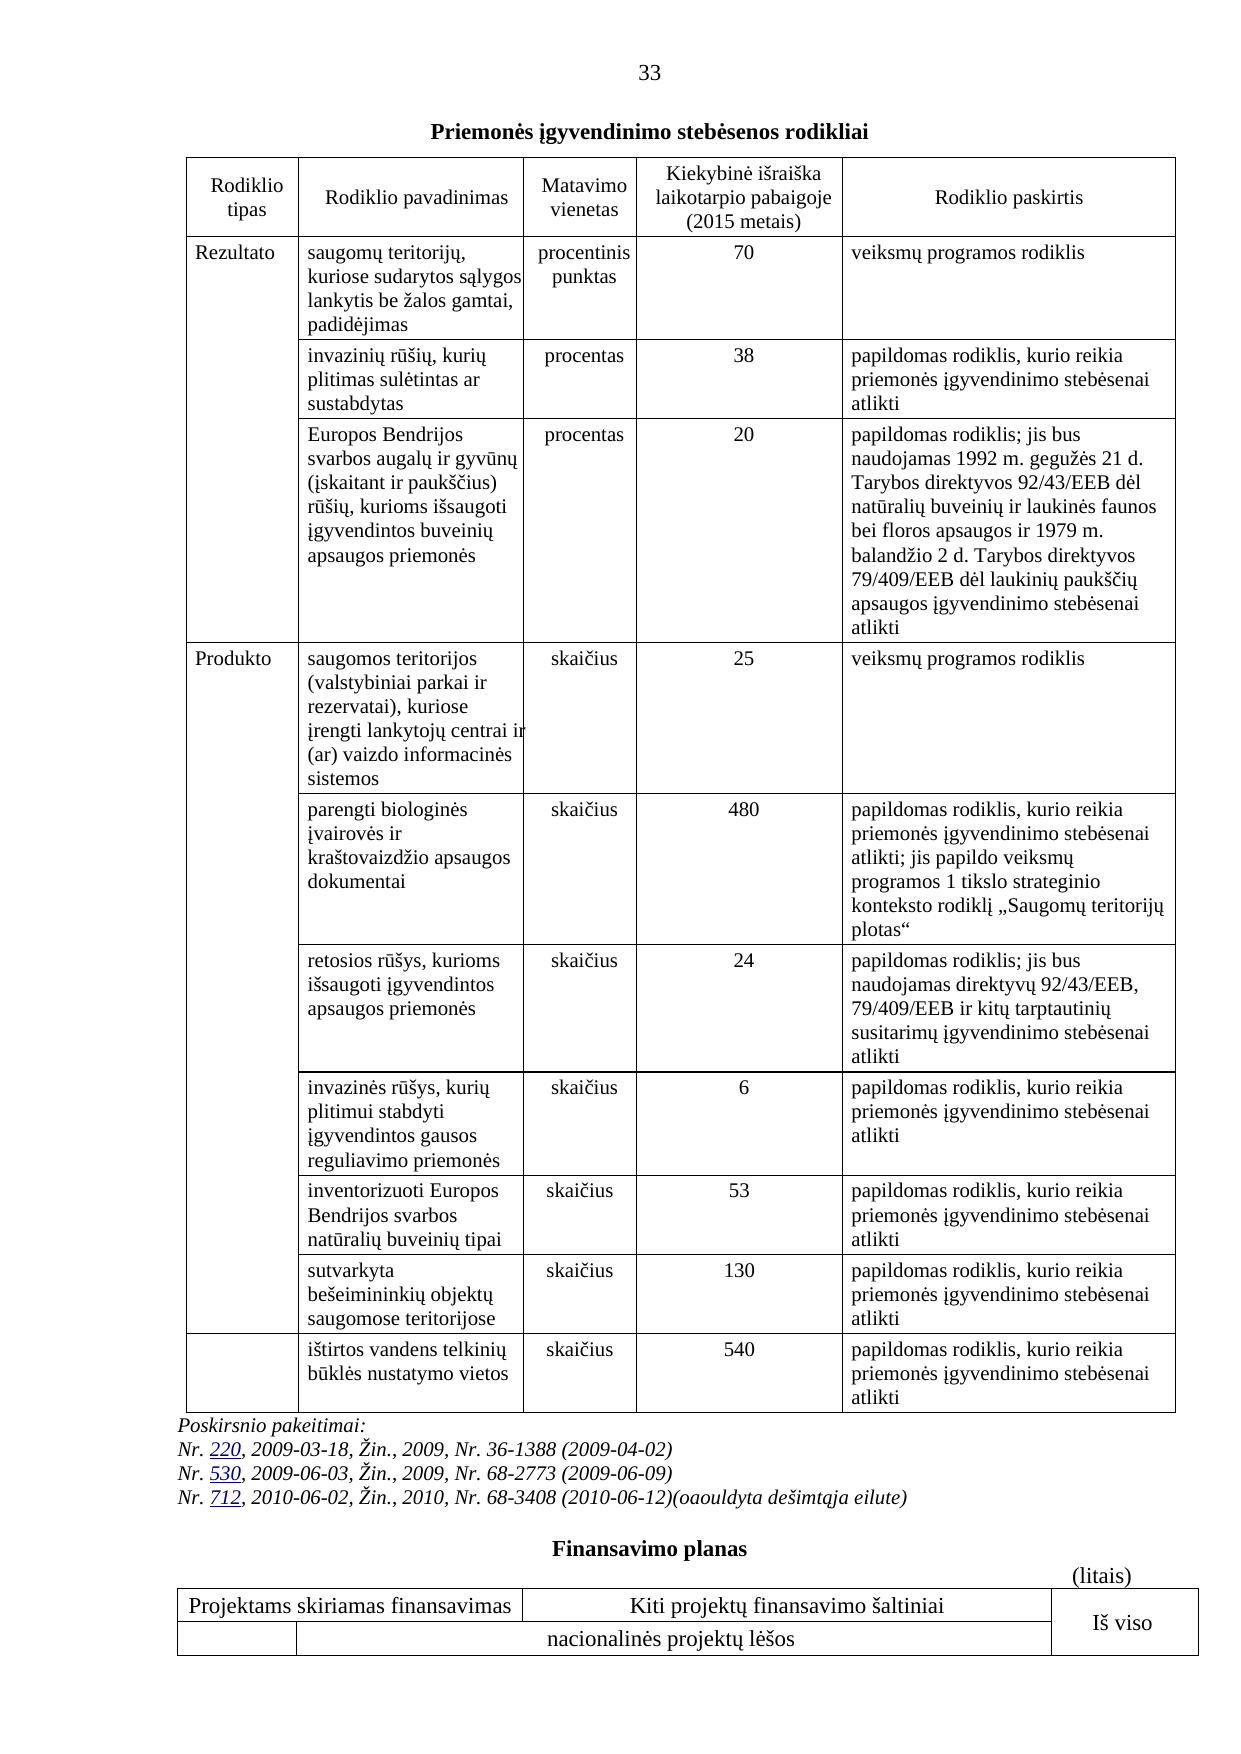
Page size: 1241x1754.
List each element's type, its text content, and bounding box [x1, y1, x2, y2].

table_cell sutvarkyta bešeimininkių objektų saugomose teritorijose [299, 1255, 523, 1333]
table_cell procentas [524, 340, 636, 418]
table_cell 38 [637, 340, 842, 418]
table_cell 24 [637, 945, 842, 1071]
text Nr. 220, 2009-03-18, Žin., 2009, Nr. 36-1388 (2009-04-02) [177, 1437, 1122, 1461]
table_cell invazinių rūšių, kurių plitimas sulėtintas ar sustabdytas [299, 340, 523, 418]
table_cell skaičius [524, 643, 636, 793]
table_cell papildomas rodiklis, kurio reikia priemonės įgyvendinimo stebėsenai atlikti [843, 1073, 1175, 1174]
table_header Rodiklio paskirtis [843, 158, 1175, 236]
table_cell skaičius [524, 1073, 636, 1174]
table_cell ištirtos vandens telkinių būklės nustatymo vietos [299, 1334, 523, 1412]
text Poskirsnio pakeitimai: [177, 1413, 1122, 1437]
text (litais) [177, 1562, 1132, 1588]
table_cell skaičius [524, 945, 636, 1071]
table_header Rodiklio pavadinimas [299, 158, 523, 236]
text Finansavimo planas [177, 1535, 1122, 1562]
table_cell veiksmų programos rodiklis [843, 643, 1175, 793]
table_cell papildomas rodiklis, kurio reikia priemonės įgyvendinimo stebėsenai atlikti; jis papildo veiksmų programos 1 tikslo strateginio konteksto rodiklį „Saugomų teritorijų plotas“ [843, 794, 1175, 944]
table_cell papildomas rodiklis, kurio reikia priemonės įgyvendinimo stebėsenai atlikti [843, 1255, 1175, 1333]
table_cell invazinės rūšys, kurių plitimui stabdyti įgyvendintos gausos reguliavimo priemonės [299, 1073, 523, 1174]
table_cell 53 [637, 1176, 842, 1253]
table_cell parengti biologinės įvairovės ir kraštovaizdžio apsaugos dokumentai [299, 794, 523, 944]
table_cell 70 [637, 237, 842, 339]
table_cell skaičius [524, 1255, 636, 1333]
table_cell papildomas rodiklis, kurio reikia priemonės įgyvendinimo stebėsenai atlikti [843, 1334, 1175, 1412]
table_cell saugomos teritorijos (valstybiniai parkai ir rezervatai), kuriose įrengti lankytojų centrai ir (ar) vaizdo informacinės sistemos [299, 643, 523, 793]
table_cell procentas [524, 419, 636, 642]
table_cell procentinis punktas [524, 237, 636, 339]
table_header Kiekybinė išraiška laikotarpio pabaigoje (2015 metais) [637, 158, 842, 236]
text Nr. 530, 2009-06-03, Žin., 2009, Nr. 68-2773 (2009-06-09) [177, 1461, 1122, 1485]
table_cell Produkto [187, 643, 298, 1333]
table_cell nacionalinės projektų lėšos [297, 1622, 1051, 1654]
table_header Matavimo vienetas [524, 158, 636, 236]
table_cell papildomas rodiklis; jis bus naudojamas 1992 m. gegužės 21 d. Tarybos direktyvos 92/43/EEB dėl natūralių buveinių ir laukinės faunos bei floros apsaugos ir 1979 m. balandžio 2 d. Tarybos direktyvos 79/409/EEB dėl laukinių paukščių apsaugos įgyvendinimo stebėsenai atlikti [843, 419, 1175, 642]
table_cell 480 [637, 794, 842, 944]
table_header Kiti projektų finansavimo šaltiniai [523, 1589, 1051, 1621]
table_cell saugomų teritorijų, kuriose sudarytos sąlygos lankytis be žalos gamtai, padidėjimas [299, 237, 523, 339]
table_cell [178, 1622, 296, 1654]
table_cell 25 [637, 643, 842, 793]
text Nr. 712, 2010-06-02, Žin., 2010, Nr. 68-3408 (2010-06-12)(oaouldyta dešimtąja eilute) [177, 1485, 1122, 1509]
table_header Iš viso [1052, 1589, 1198, 1654]
table_header Projektams skiriamas finansavimas [178, 1589, 522, 1621]
table_cell inventorizuoti Europos Bendrijos svarbos natūralių buveinių tipai [299, 1176, 523, 1253]
table_cell 130 [637, 1255, 842, 1333]
text Priemonės įgyvendinimo stebėsenos rodikliai [177, 118, 1122, 144]
table_cell Europos Bendrijos svarbos augalų ir gyvūnų (įskaitant ir paukščius) rūšių, kurioms išsaugoti įgyvendintos buveinių apsaugos priemonės [299, 419, 523, 642]
table_cell papildomas rodiklis; jis bus naudojamas direktyvų 92/43/EEB, 79/409/EEB ir kitų tarptautinių susitarimų įgyvendinimo stebėsenai atlikti [843, 945, 1175, 1071]
table_cell papildomas rodiklis, kurio reikia priemonės įgyvendinimo stebėsenai atlikti [843, 1176, 1175, 1253]
table_cell 20 [637, 419, 842, 642]
table_cell veiksmų programos rodiklis [843, 237, 1175, 339]
table_cell 540 [637, 1334, 842, 1412]
table_cell retosios rūšys, kurioms išsaugoti įgyvendintos apsaugos priemonės [299, 945, 523, 1071]
table_header Rodiklio tipas [187, 158, 298, 236]
table_cell skaičius [524, 1334, 636, 1412]
table_cell 6 [637, 1073, 842, 1174]
table_cell skaičius [524, 794, 636, 944]
table_cell papildomas rodiklis, kurio reikia priemonės įgyvendinimo stebėsenai atlikti [843, 340, 1175, 418]
table_cell Rezultato [187, 237, 298, 642]
table_cell [187, 1334, 298, 1412]
table_cell skaičius [524, 1176, 636, 1253]
